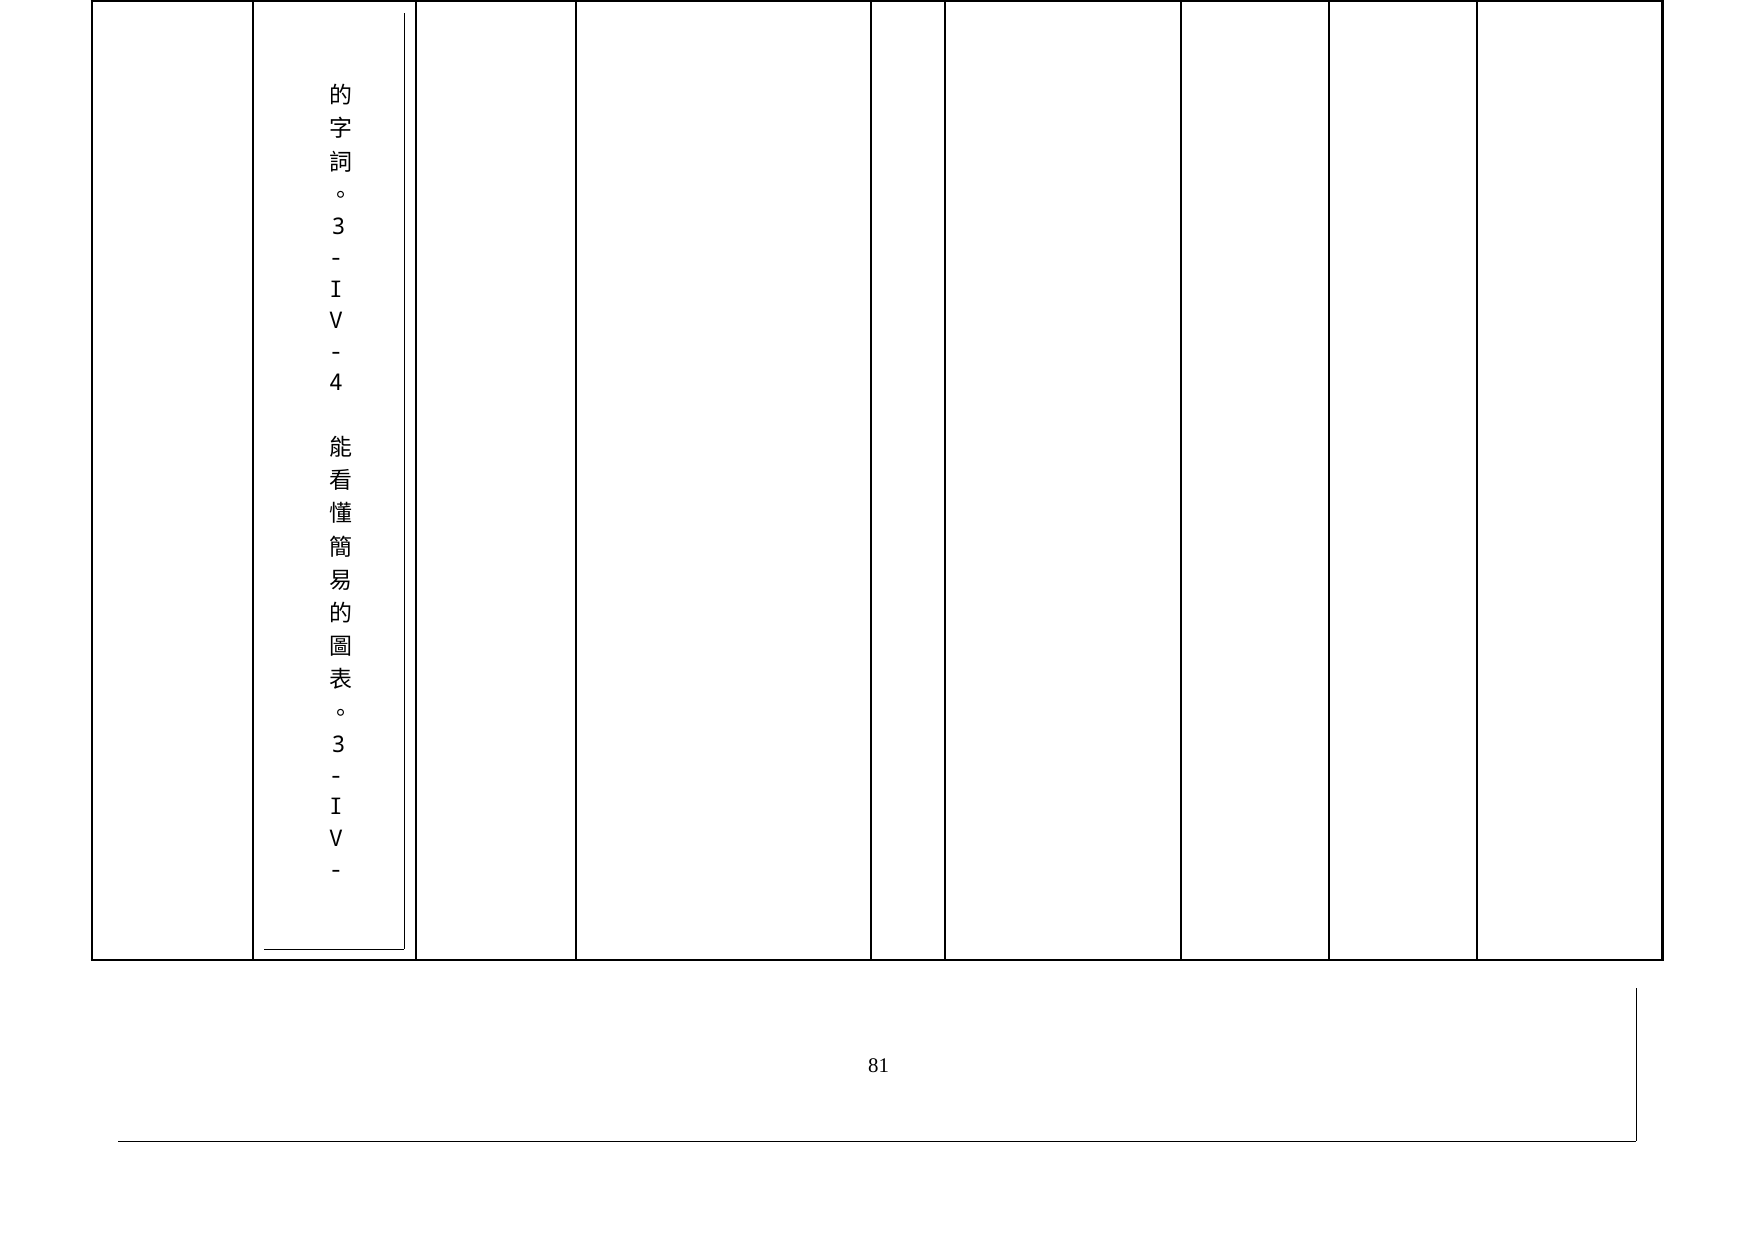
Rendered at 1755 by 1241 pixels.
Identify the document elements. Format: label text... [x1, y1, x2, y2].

table_cell [946, 2, 1180, 959]
table_cell 的字詞。 3-IV-4 能看懂簡易的圖表。 3-IV- [254, 2, 415, 959]
table_cell [577, 2, 870, 959]
table_cell [1478, 2, 1661, 959]
table_cell [417, 2, 575, 959]
table_cell [1330, 2, 1476, 959]
table_cell [93, 2, 252, 959]
table_cell [872, 2, 944, 959]
table_cell [1182, 2, 1328, 959]
